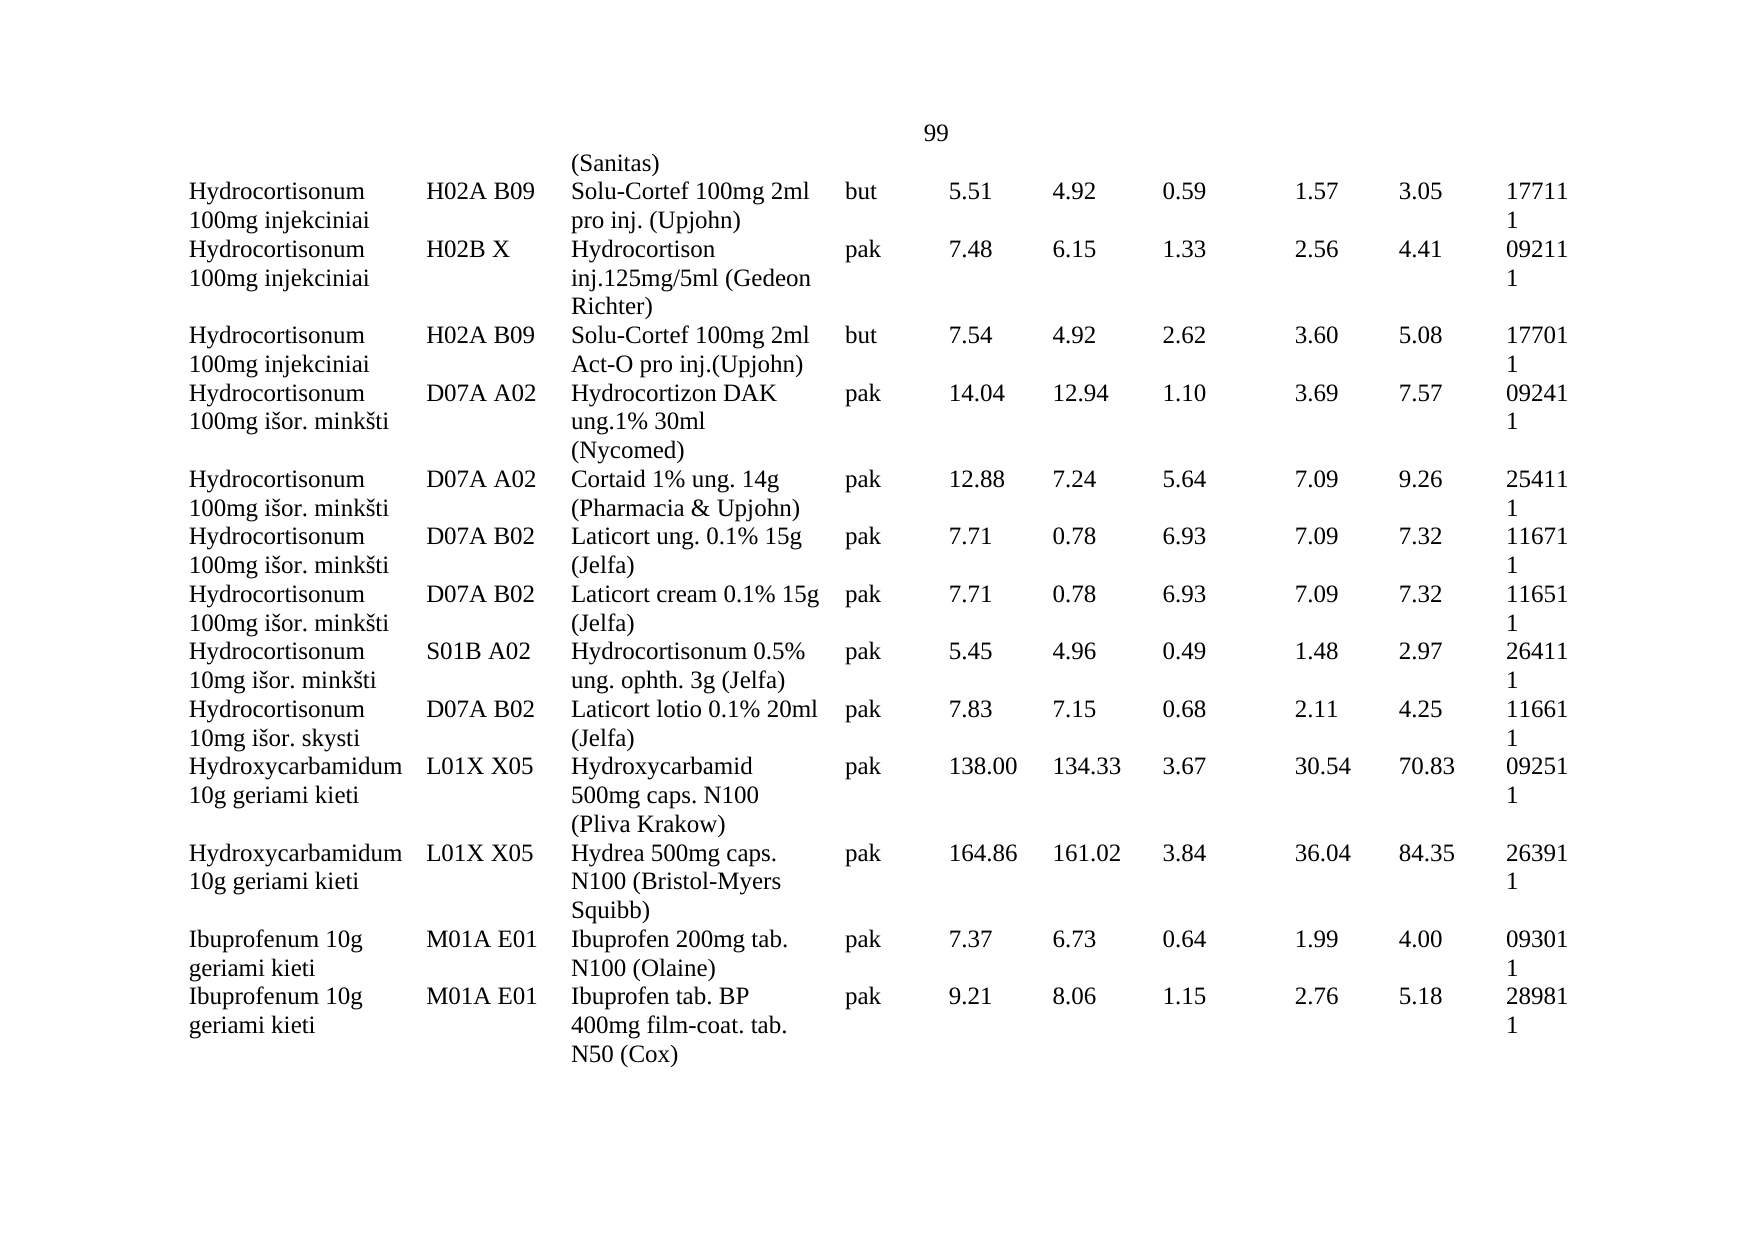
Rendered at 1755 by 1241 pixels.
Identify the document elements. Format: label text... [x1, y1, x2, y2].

table_cell [834, 148, 937, 176]
table_cell 116511 [1495, 579, 1589, 636]
table_cell Hydrocortisonum 100mg injekciniai [177, 234, 415, 320]
table_cell 7.71 [938, 579, 1041, 636]
table_cell 2.97 [1388, 636, 1494, 694]
table_cell 2.11 [1283, 694, 1387, 751]
table_cell [1589, 579, 1595, 636]
table_cell 7.37 [938, 924, 1041, 981]
table_cell (Sanitas) [560, 148, 833, 176]
table_cell 5.45 [938, 636, 1041, 694]
table_cell but [834, 320, 937, 378]
table_cell 2.56 [1283, 234, 1387, 320]
table_cell pak [834, 838, 937, 924]
table_cell Hydrocortison inj.125mg/5ml (Gedeon Richter) [560, 234, 833, 320]
table_cell L01X X05 [415, 751, 559, 838]
table_cell [1589, 751, 1595, 838]
table_cell 7.54 [938, 320, 1041, 378]
table_cell 134.33 [1041, 751, 1151, 838]
table_cell pak [834, 464, 937, 521]
table_cell Hydrocortisonum 10mg išor. skysti [177, 694, 415, 751]
table_cell 14.04 [938, 378, 1041, 464]
table_cell M01A E01 [415, 981, 559, 1068]
table_cell 1.33 [1151, 234, 1283, 320]
table_cell 7.32 [1388, 521, 1494, 579]
table_cell Hydroxycarbamidum 10g geriami kieti [177, 838, 415, 924]
table_cell D07A B02 [415, 579, 559, 636]
table_cell 2.76 [1283, 981, 1387, 1068]
table_cell Cortaid 1% ung. 14g (Pharmacia & Upjohn) [560, 464, 833, 521]
table_cell 0.68 [1151, 694, 1283, 751]
table_cell pak [834, 924, 937, 981]
table_cell pak [834, 579, 937, 636]
table_cell 5.08 [1388, 320, 1494, 378]
table_cell Hydrea 500mg caps. N100 (Bristol-Myers Squibb) [560, 838, 833, 924]
table_cell 70.83 [1388, 751, 1494, 838]
table_cell D07A A02 [415, 464, 559, 521]
table_cell 2.62 [1151, 320, 1283, 378]
table_cell Hydrocortisonum 0.5% ung. ophth. 3g (Jelfa) [560, 636, 833, 694]
table_cell [1589, 981, 1595, 1068]
table_cell Hydrocortisonum 100mg injekciniai [177, 176, 415, 234]
table_cell 1.48 [1283, 636, 1387, 694]
table_cell Solu-Cortef 100mg 2ml pro inj. (Upjohn) [560, 176, 833, 234]
table_cell H02A B09 [415, 320, 559, 378]
table_cell H02A B09 [415, 176, 559, 234]
table_cell 6.93 [1151, 521, 1283, 579]
table_cell [1041, 148, 1151, 176]
table_cell 12.94 [1041, 378, 1151, 464]
table_cell [1589, 636, 1595, 694]
table_cell 12.88 [938, 464, 1041, 521]
table_cell 3.84 [1151, 838, 1283, 924]
table_cell 264111 [1495, 636, 1589, 694]
table_cell pak [834, 521, 937, 579]
table_cell D07A A02 [415, 378, 559, 464]
table_cell 1.57 [1283, 176, 1387, 234]
table_cell Ibuprofen 200mg tab. N100 (Olaine) [560, 924, 833, 981]
table_cell 177011 [1495, 320, 1589, 378]
table_cell 3.69 [1283, 378, 1387, 464]
table_cell Ibuprofenum 10g geriami kieti [177, 924, 415, 981]
table_cell 1.10 [1151, 378, 1283, 464]
table_cell 30.54 [1283, 751, 1387, 838]
table_cell 6.73 [1041, 924, 1151, 981]
table_cell 7.71 [938, 521, 1041, 579]
table_cell 4.92 [1041, 320, 1151, 378]
table_cell but [834, 176, 937, 234]
table_cell Hydrocortisonum 10mg išor. minkšti [177, 636, 415, 694]
table_cell Solu-Cortef 100mg 2ml Act-O pro inj.(Upjohn) [560, 320, 833, 378]
table_cell [1495, 148, 1589, 176]
table_cell M01A E01 [415, 924, 559, 981]
table_cell 5.18 [1388, 981, 1494, 1068]
table_cell Hydrocortisonum 100mg injekciniai [177, 320, 415, 378]
table_cell 3.60 [1283, 320, 1387, 378]
table_cell [938, 148, 1041, 176]
table_cell Hydrocortisonum 100mg išor. minkšti [177, 464, 415, 521]
table_cell 0.78 [1041, 579, 1151, 636]
table_cell 4.41 [1388, 234, 1494, 320]
table_cell Laticort cream 0.1% 15g (Jelfa) [560, 579, 833, 636]
table_cell L01X X05 [415, 838, 559, 924]
table_cell [1589, 521, 1595, 579]
table_cell 0.49 [1151, 636, 1283, 694]
table_cell 263911 [1495, 838, 1589, 924]
table_cell 7.57 [1388, 378, 1494, 464]
table_cell Laticort lotio 0.1% 20ml (Jelfa) [560, 694, 833, 751]
table_cell 7.48 [938, 234, 1041, 320]
table_cell 0.78 [1041, 521, 1151, 579]
table_cell 7.83 [938, 694, 1041, 751]
table_cell [1589, 176, 1595, 234]
table_cell [1283, 148, 1387, 176]
table_cell 7.32 [1388, 579, 1494, 636]
table_cell 6.93 [1151, 579, 1283, 636]
table_cell 092511 [1495, 751, 1589, 838]
table_cell 093011 [1495, 924, 1589, 981]
table_cell 116711 [1495, 521, 1589, 579]
table_cell 177111 [1495, 176, 1589, 234]
table_cell 0.59 [1151, 176, 1283, 234]
table_cell S01B A02 [415, 636, 559, 694]
table_cell 092111 [1495, 234, 1589, 320]
table_cell 9.26 [1388, 464, 1494, 521]
table_cell 4.25 [1388, 694, 1494, 751]
table_cell 254111 [1495, 464, 1589, 521]
table_cell [1589, 694, 1595, 751]
table_cell 7.15 [1041, 694, 1151, 751]
table_cell 1.15 [1151, 981, 1283, 1068]
table_cell 3.05 [1388, 176, 1494, 234]
table_cell 5.64 [1151, 464, 1283, 521]
table_cell pak [834, 378, 937, 464]
table_cell Hydrocortizon DAK ung.1% 30ml (Nycomed) [560, 378, 833, 464]
table_cell 6.15 [1041, 234, 1151, 320]
table_cell Hydrocortisonum 100mg išor. minkšti [177, 579, 415, 636]
table_cell Hydroxycarbamidum 10g geriami kieti [177, 751, 415, 838]
table_cell 84.35 [1388, 838, 1494, 924]
table_cell Hydrocortisonum 100mg išor. minkšti [177, 521, 415, 579]
table_cell 289811 [1495, 981, 1589, 1068]
table_cell 0.64 [1151, 924, 1283, 981]
table_cell D07A B02 [415, 521, 559, 579]
table_cell [415, 148, 559, 176]
table_cell [1589, 378, 1595, 464]
table_cell 1.99 [1283, 924, 1387, 981]
table_cell 7.09 [1283, 521, 1387, 579]
table_cell Hydroxycarbamid 500mg caps. N100 (Pliva Krakow) [560, 751, 833, 838]
table_cell [1589, 924, 1595, 981]
table_cell 161.02 [1041, 838, 1151, 924]
table_cell 164.86 [938, 838, 1041, 924]
table_cell Laticort ung. 0.1% 15g (Jelfa) [560, 521, 833, 579]
table_cell pak [834, 981, 937, 1068]
table_cell 7.09 [1283, 579, 1387, 636]
table_cell Hydrocortisonum 100mg išor. minkšti [177, 378, 415, 464]
table_cell pak [834, 694, 937, 751]
table_cell pak [834, 636, 937, 694]
table_cell D07A B02 [415, 694, 559, 751]
table_cell pak [834, 751, 937, 838]
table_cell pak [834, 234, 937, 320]
table_cell [1589, 838, 1595, 924]
table_cell 4.92 [1041, 176, 1151, 234]
table_cell 8.06 [1041, 981, 1151, 1068]
table_cell [1589, 320, 1595, 378]
table_cell 116611 [1495, 694, 1589, 751]
table_cell [1388, 148, 1494, 176]
table_cell 3.67 [1151, 751, 1283, 838]
table_cell [1589, 464, 1595, 521]
table_cell 4.96 [1041, 636, 1151, 694]
table_cell 5.51 [938, 176, 1041, 234]
table_cell [1589, 148, 1595, 176]
table_cell Ibuprofen tab. BP 400mg film-coat. tab. N50 (Cox) [560, 981, 833, 1068]
table_cell [177, 148, 415, 176]
table_cell 7.09 [1283, 464, 1387, 521]
table_cell [1589, 234, 1595, 320]
table_cell 9.21 [938, 981, 1041, 1068]
table_cell H02B X [415, 234, 559, 320]
table_cell Ibuprofenum 10g geriami kieti [177, 981, 415, 1068]
table_cell 138.00 [938, 751, 1041, 838]
table_cell 092411 [1495, 378, 1589, 464]
table_cell 36.04 [1283, 838, 1387, 924]
table_cell [1151, 148, 1283, 176]
table_cell 4.00 [1388, 924, 1494, 981]
table_cell 7.24 [1041, 464, 1151, 521]
